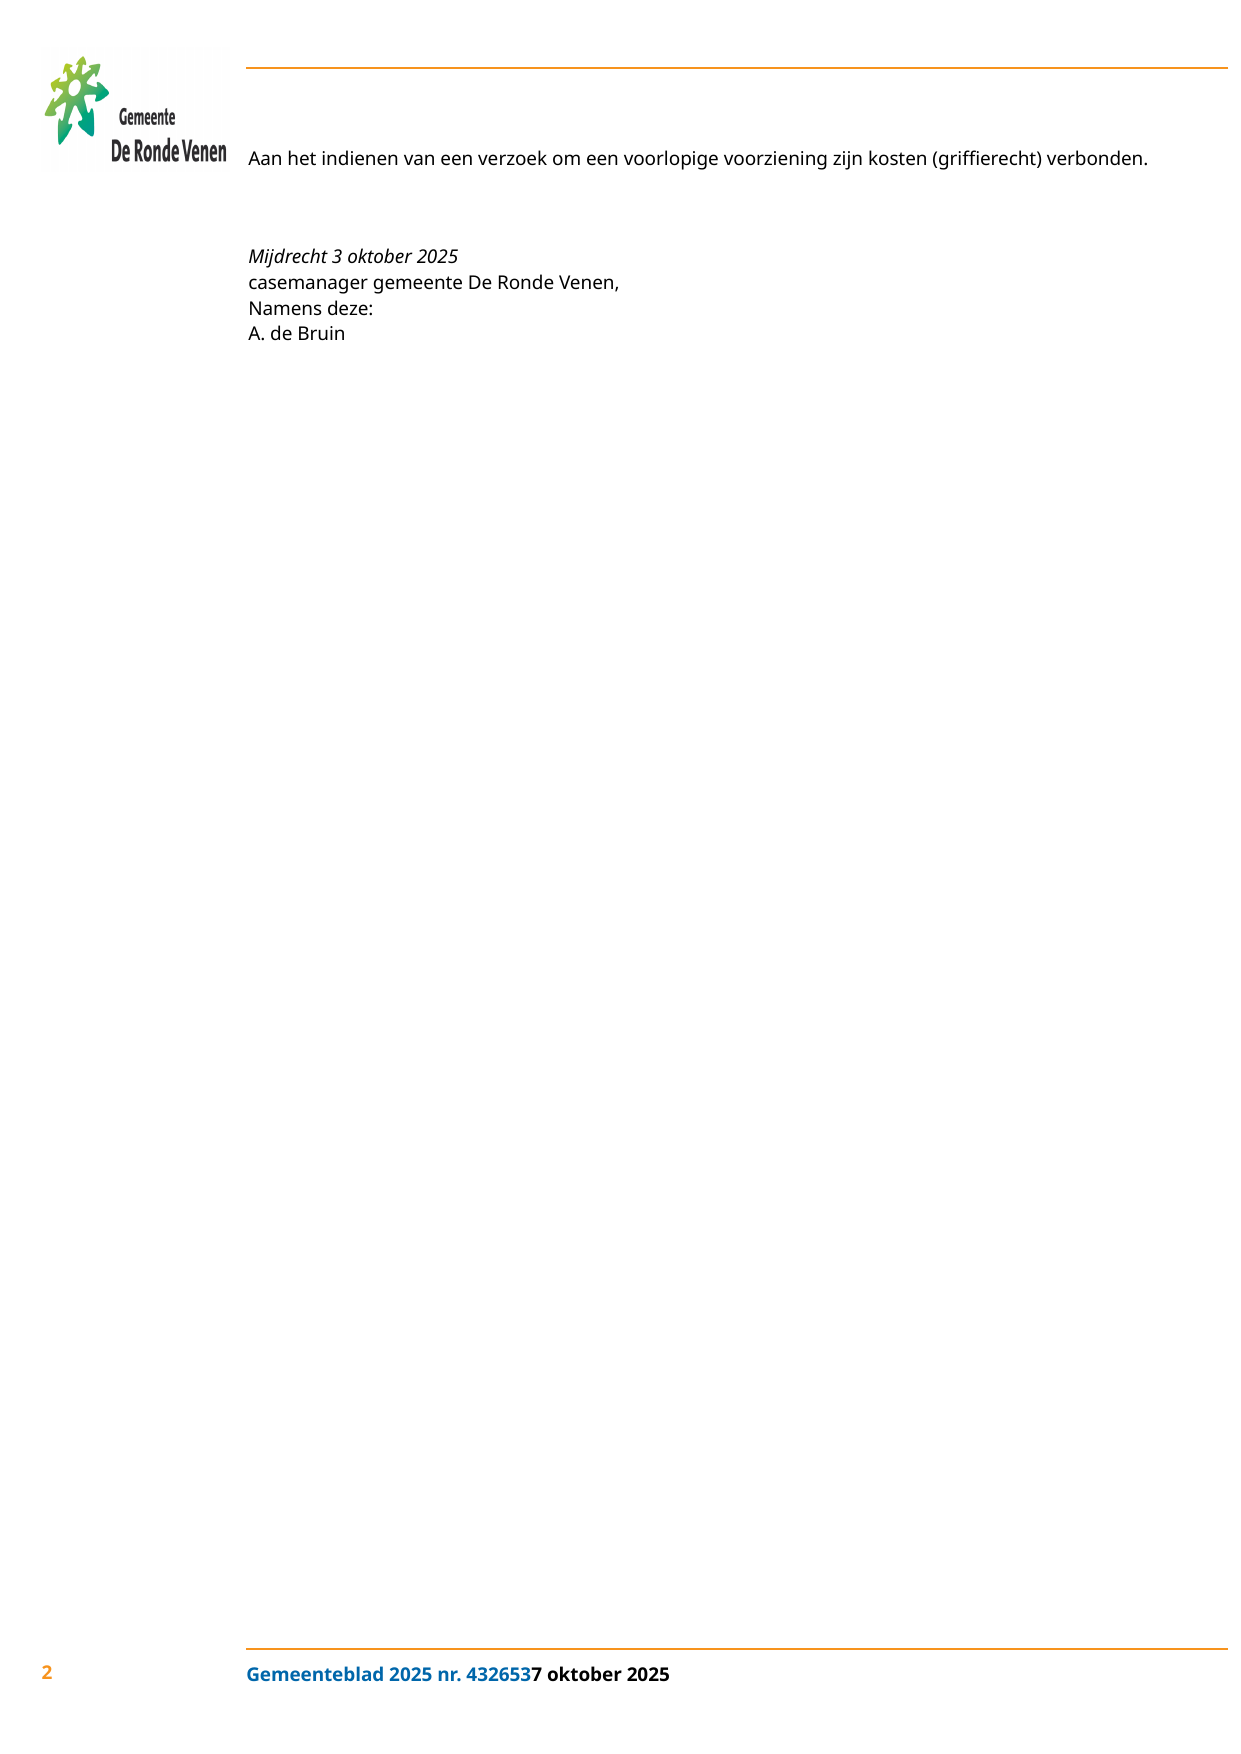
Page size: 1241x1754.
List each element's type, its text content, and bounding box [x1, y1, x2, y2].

picture [41, 47, 231, 172]
text casemanager gemeente De Ronde Venen, [248, 269, 1152, 295]
text A. de Bruin [248, 321, 1152, 346]
text Aan het indienen van een verzoek om een voorlopige voorziening zijn kosten (griffierecht) verbonden. [248, 145, 1152, 171]
text Namens deze: [248, 295, 1152, 321]
text Mijdrecht 3 oktober 2025 [248, 243, 1152, 269]
